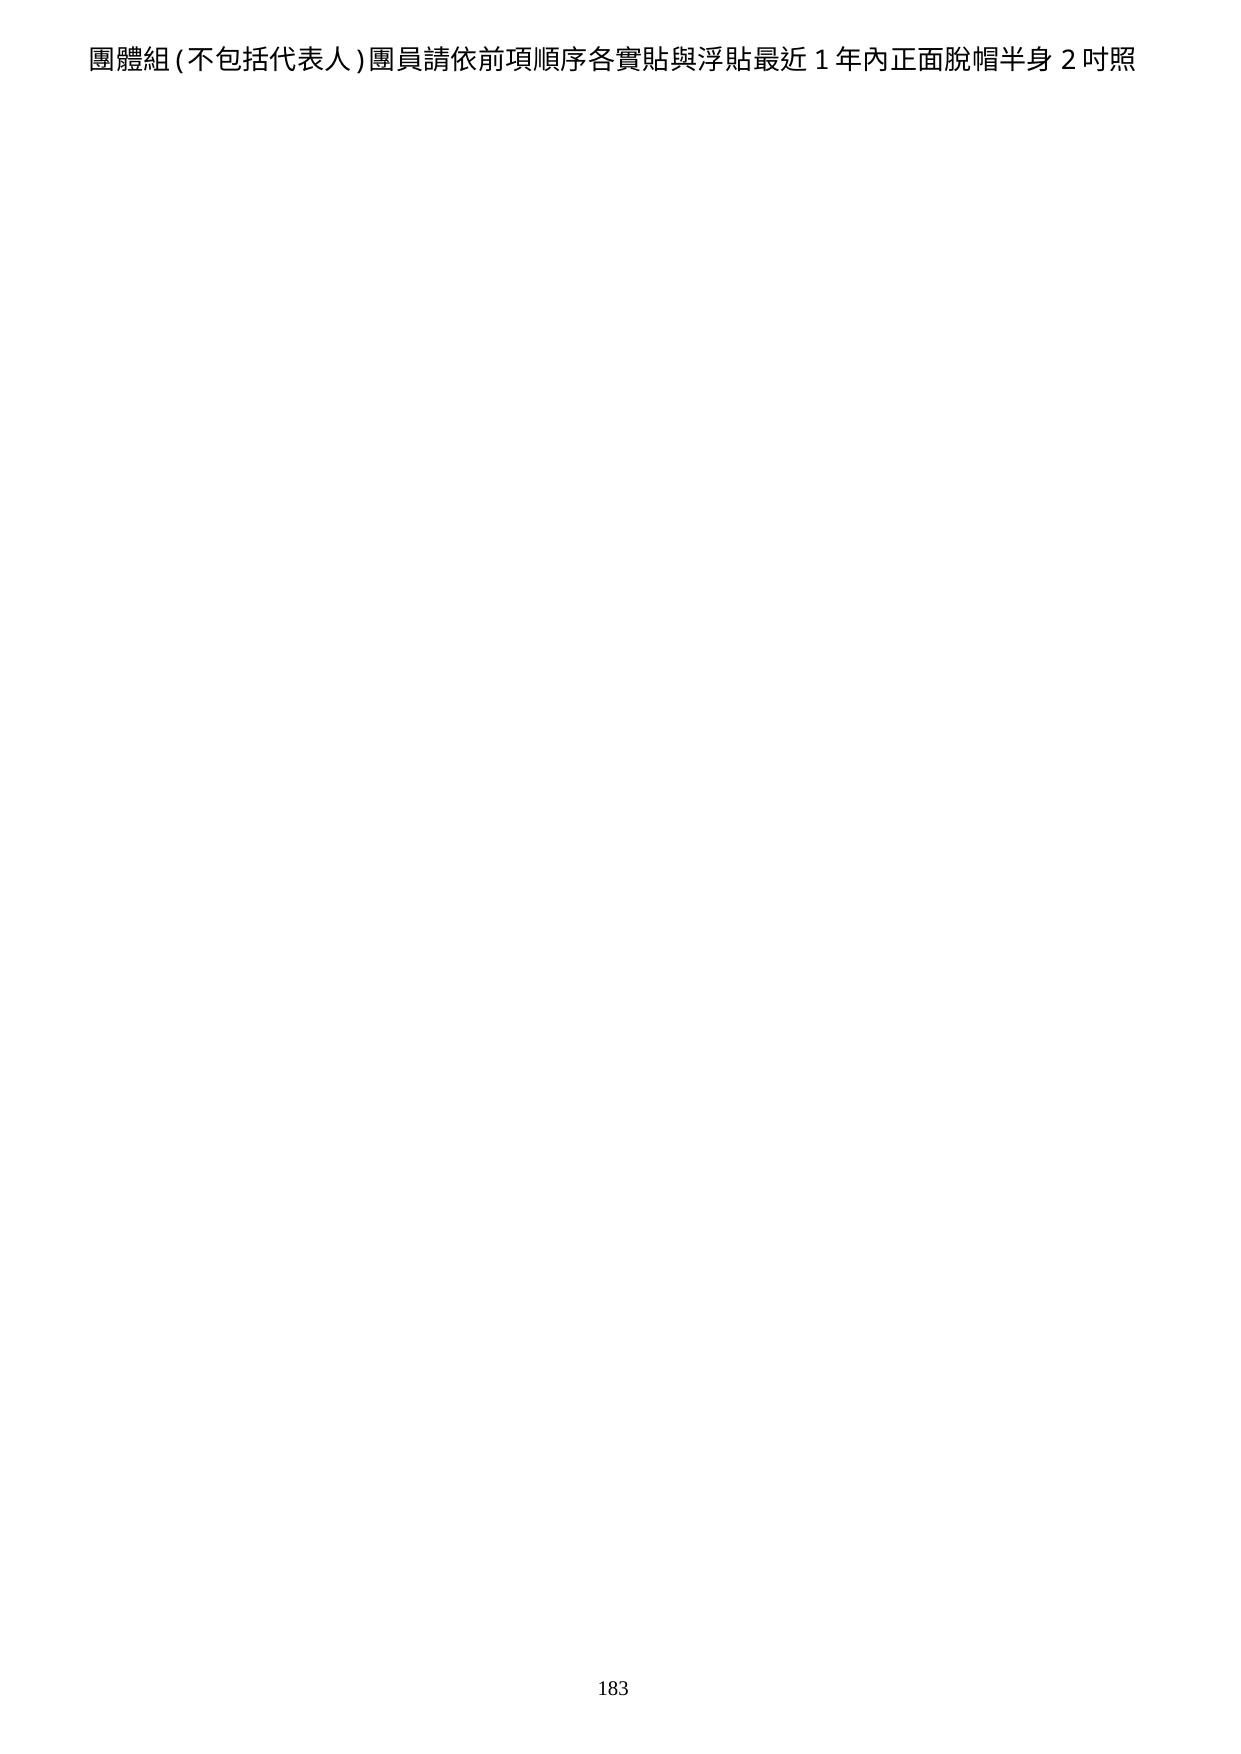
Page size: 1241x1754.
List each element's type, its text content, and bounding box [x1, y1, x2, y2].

text 團體組(不包括代表人)團員請依前項順序各實貼與浮貼最近1年內正面脫帽半身2吋照 [89, 29, 1137, 79]
